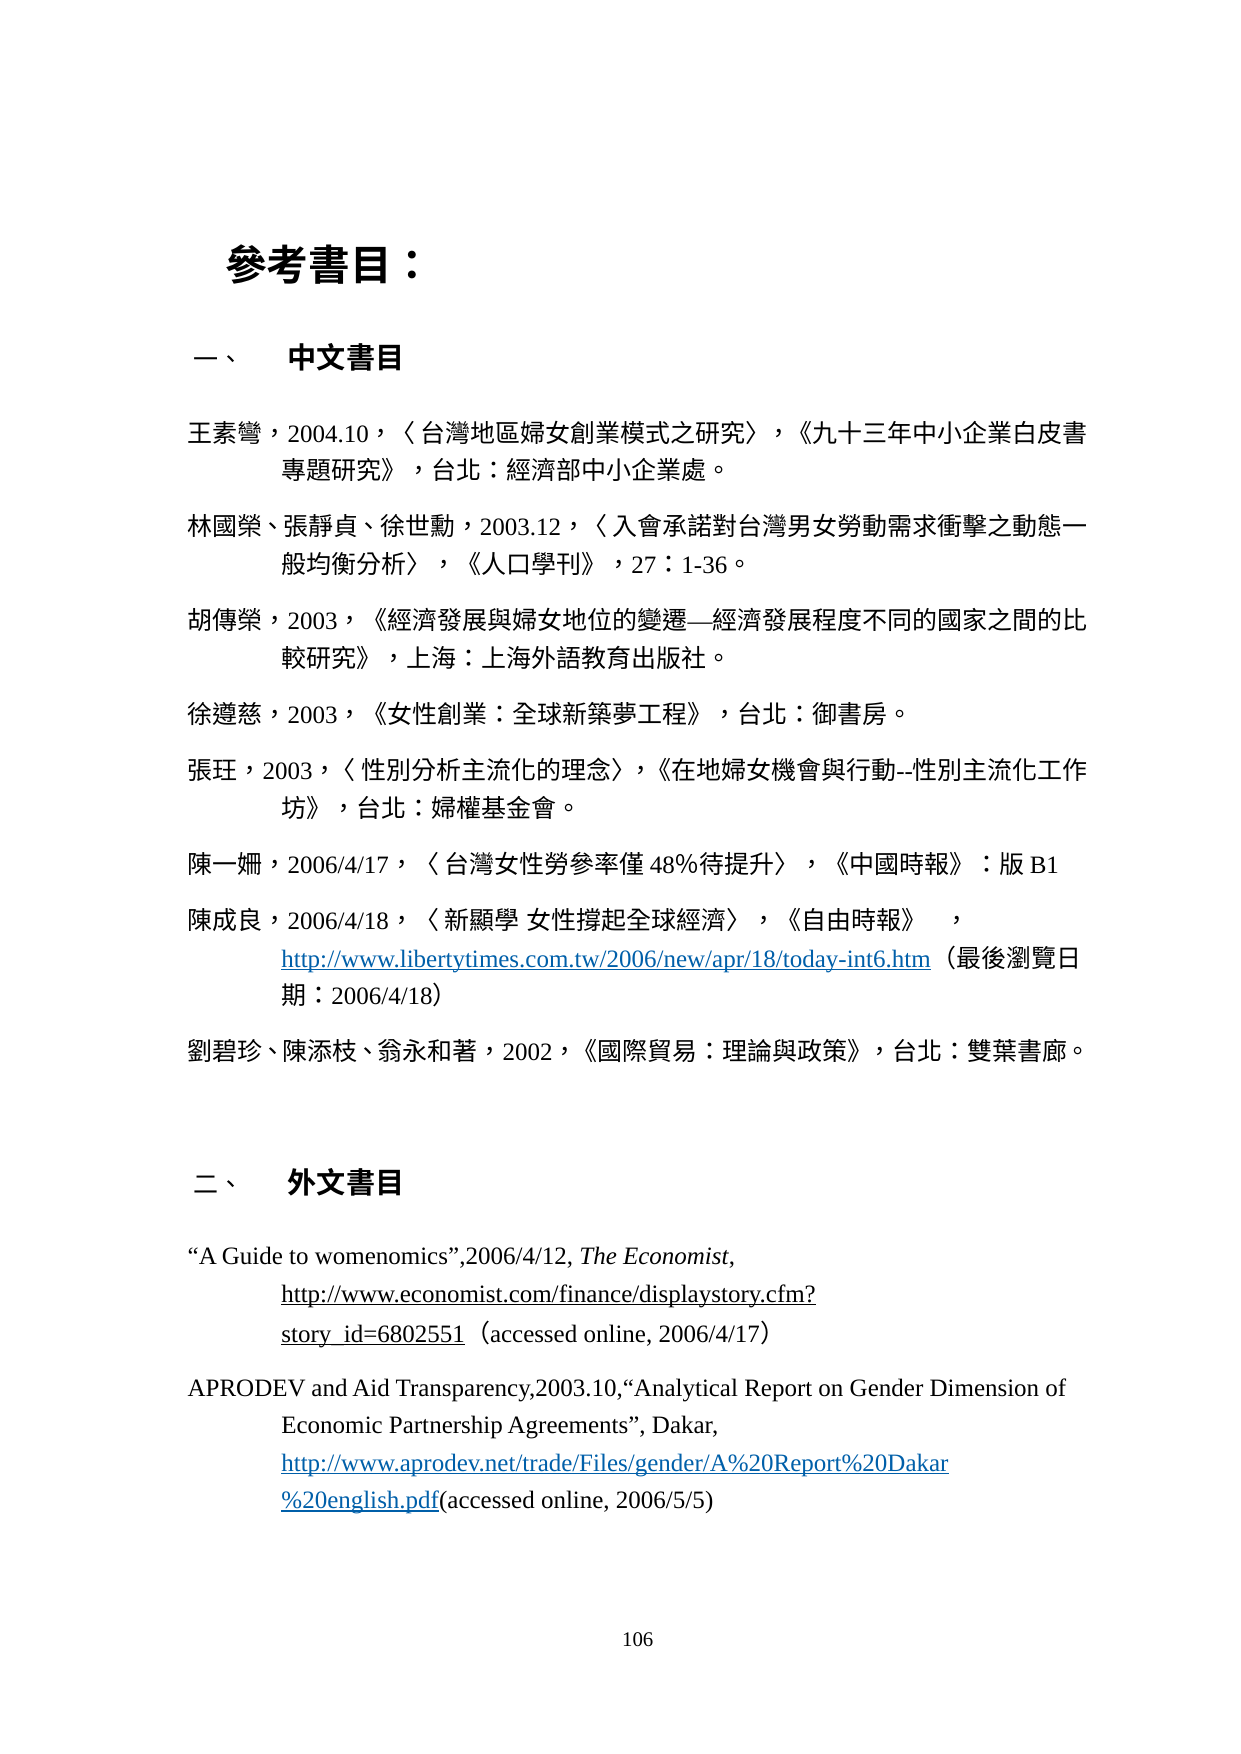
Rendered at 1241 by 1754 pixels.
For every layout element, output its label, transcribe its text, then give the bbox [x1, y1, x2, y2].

text 陳成良，2006/4/18，〈 新顯學 女性撐起全球經濟〉，《自由時報》，http://www.libertytimes.com.tw/2006/new/apr/18/today-int6.htm（最後瀏覽日期：2006/4/18） [187, 900, 1087, 1012]
text “A Guide to womenomics”,2006/4/12, The Economist, http://www.economist.com/finance/displaystory.cfm?story_id=6802551（accessed online, 2006/4/17） [187, 1237, 1087, 1350]
text 林國榮、張靜貞、徐世勳，2003.12，〈 入會承諾對台灣男女勞動需求衝擊之動態一般均衡分析〉，《人口學刊》，27：1-36。 [187, 506, 1087, 581]
text APRODEV and Aid Transparency,2003.10,“Analytical Report on Gender Dimension of Economic Partnership Agreements”, Dakar, http://www.aprodev.net/trade/Files/gender/A%20Report%20Dakar%20english.pdf(accessed online, 2006/5/5) [187, 1369, 1087, 1519]
text 徐遵慈，2003，《女性創業：全球新築夢工程》，台北：御書房。 [187, 694, 1087, 731]
text 張玨，2003，〈 性別分析主流化的理念〉，《在地婦女機會與行動--性別主流化工作坊》，台北：婦權基金會。 [187, 750, 1087, 825]
text 陳一姍，2006/4/17，〈 台灣女性勞參率僅48％待提升〉，《中國時報》：版B1 [187, 844, 1087, 881]
subtitle 參考書目： [225, 225, 1087, 300]
text 胡傳榮，2003，《經濟發展與婦女地位的變遷—經濟發展程度不同的國家之間的比較研究》，上海：上海外語教育出版社。 [187, 600, 1087, 675]
text 劉碧珍、陳添枝、翁永和著，2002，《國際貿易：理論與政策》，台北：雙葉書廊。 [187, 1031, 1087, 1069]
list 外文書目 [244, 1144, 1087, 1219]
list 中文書目 [244, 319, 1087, 394]
text 王素彎，2004.10，〈 台灣地區婦女創業模式之研究〉，《九十三年中小企業白皮書專題研究》，台北：經濟部中小企業處。 [187, 412, 1087, 487]
